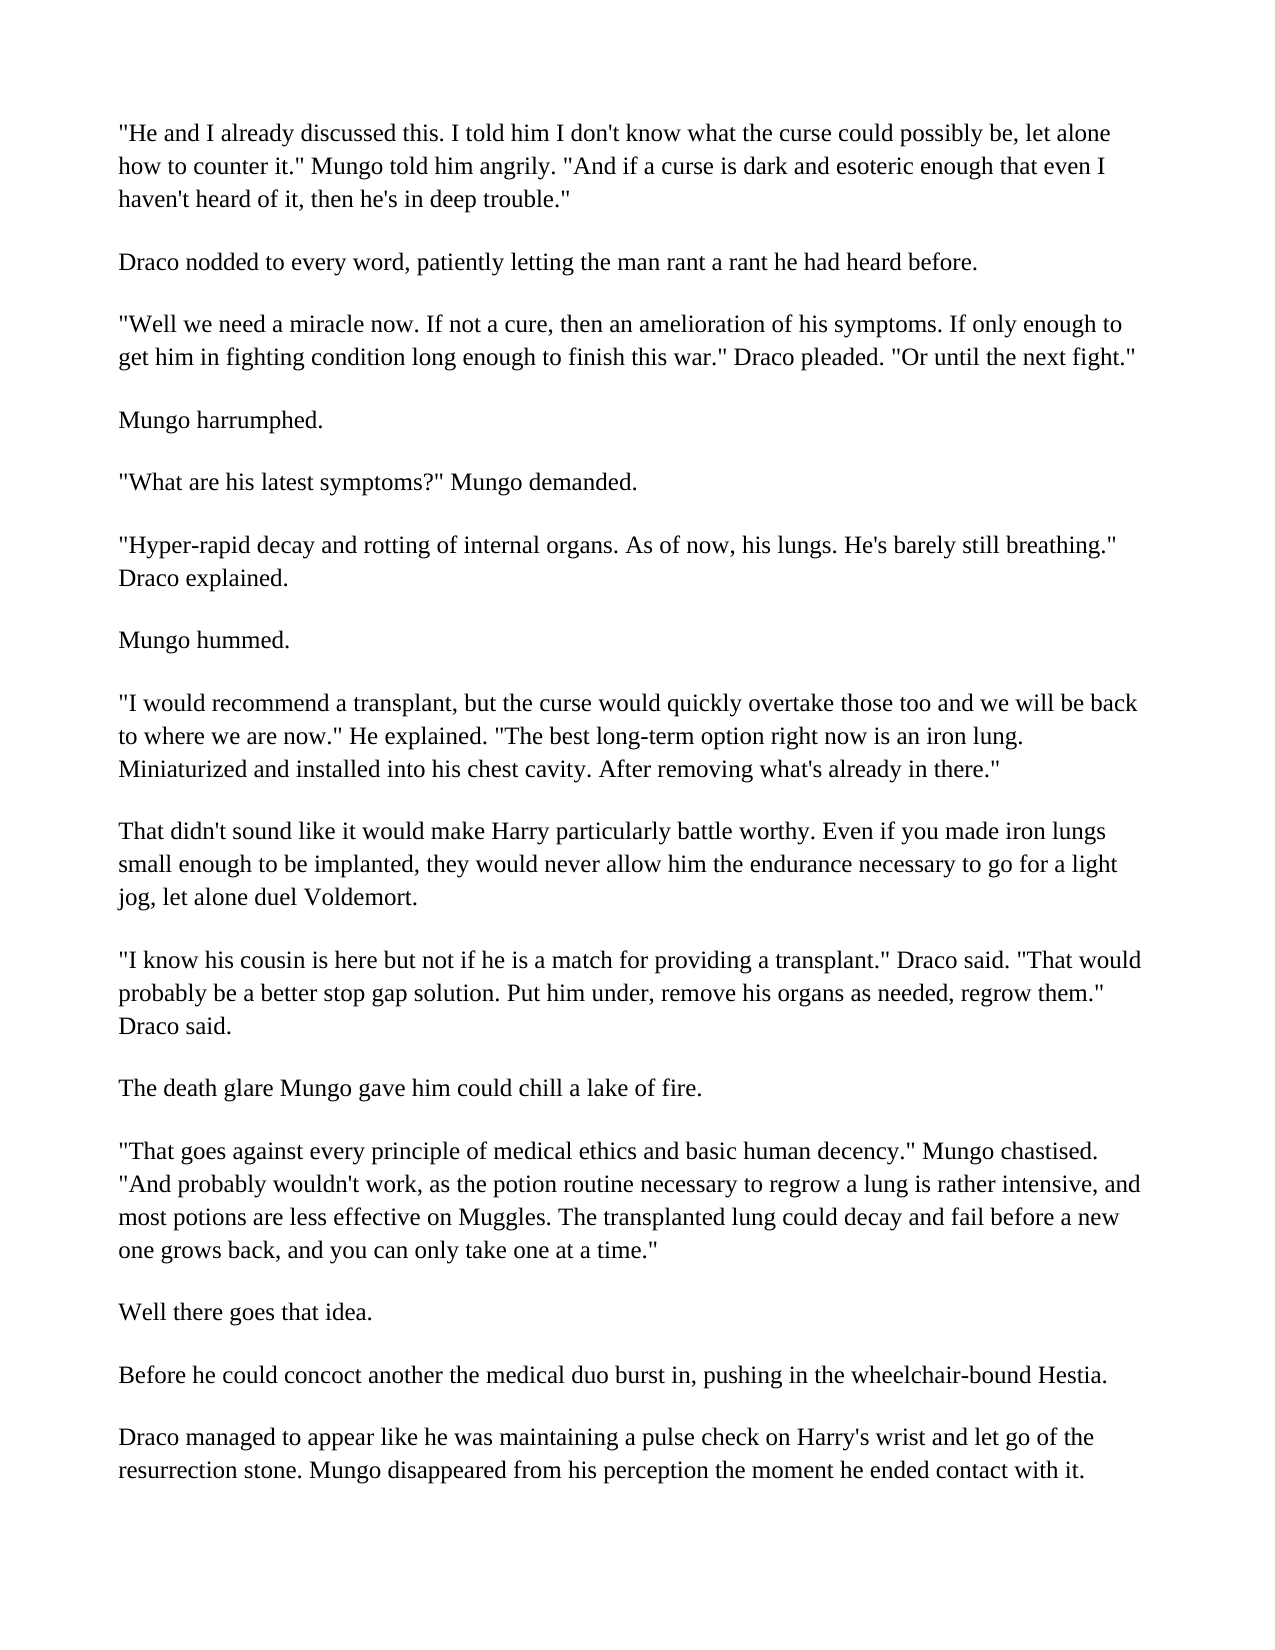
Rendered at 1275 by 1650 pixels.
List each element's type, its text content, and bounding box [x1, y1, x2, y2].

text Draco managed to appear like he was maintaining a pulse check on Harry's wrist and let go of the resurrection stone. Mungo disappeared from his perception the moment he ended contact with it. [118, 1422, 1157, 1484]
text Draco nodded to every word, patiently letting the man rant a rant he had heard before. [118, 247, 1157, 275]
text "Well we need a miracle now. If not a cure, then an amelioration of his symptoms. If only enough to get him in fighting condition long enough to finish this war." Draco pleaded. "Or until the next fight." [118, 309, 1157, 371]
text "I would recommend a transplant, but the curse would quickly overtake those too and we will be back to where we are now." He explained. "The best long-term option right now is an iron lung. Miniaturized and installed into his chest cavity. After removing what's already in there." [118, 688, 1157, 782]
text That didn't sound like it would make Harry particularly battle worthy. Even if you made iron lungs small enough to be implanted, they would never allow him the endurance necessary to go for a light jog, let alone duel Voldemort. [118, 816, 1157, 911]
text "I know his cousin is here but not if he is a match for providing a transplant." Draco said. "That would probably be a better stop gap solution. Put him under, remove his organs as needed, regrow them." Draco said. [118, 945, 1157, 1039]
text "What are his latest symptoms?" Mungo demanded. [118, 467, 1157, 496]
text Well there goes that idea. [118, 1297, 1157, 1326]
text The death glare Mungo gave him could chill a lake of fire. [118, 1073, 1157, 1102]
text "He and I already discussed this. I told him I don't know what the curse could possibly be, let alone how to counter it." Mungo told him angrily. "And if a curse is dark and esoteric enough that even I haven't heard of it, then he's in deep trouble." [118, 118, 1157, 213]
text Mungo hummed. [118, 625, 1157, 654]
text "Hyper-rapid decay and rotting of internal organs. As of now, his lungs. He's barely still breathing." Draco explained. [118, 530, 1157, 591]
text Mungo harrumphed. [118, 405, 1157, 433]
text Before he could concoct another the medical duo burst in, pushing in the wheelchair-bound Hestia. [118, 1360, 1157, 1389]
text "That goes against every principle of medical ethics and basic human decency." Mungo chastised. "And probably wouldn't work, as the potion routine necessary to regrow a lung is rather intensive, and most potions are less effective on Muggles. The transplanted lung could decay and fail before a new one grows back, and you can only take one at a time." [118, 1136, 1157, 1264]
